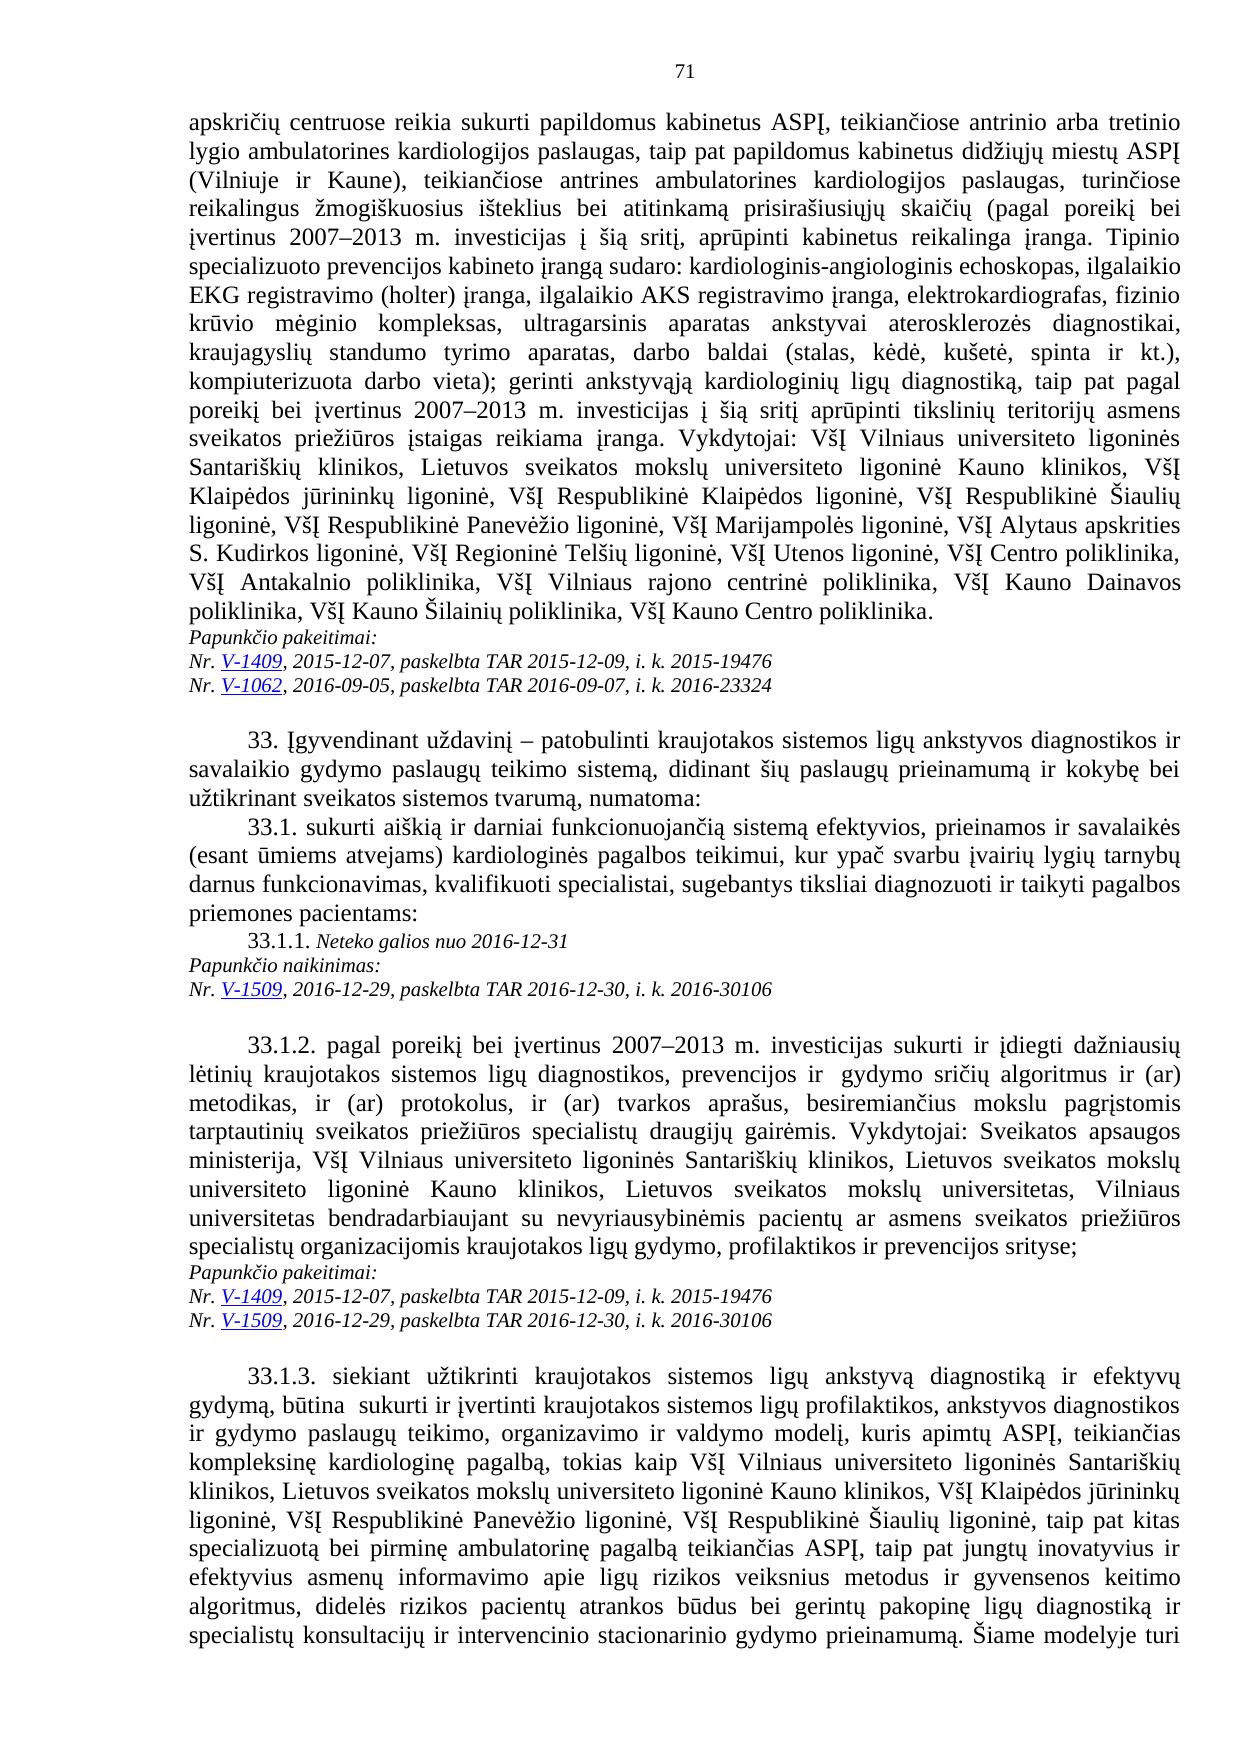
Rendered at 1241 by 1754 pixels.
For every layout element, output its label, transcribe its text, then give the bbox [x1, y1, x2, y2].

text Papunkčio pakeitimai: [188, 625, 1181, 649]
text Nr. V-1509, 2016-12-29, paskelbta TAR 2016-12-30, i. k. 2016-30106 [188, 1308, 1181, 1332]
text Nr. V-1062, 2016-09-05, paskelbta TAR 2016-09-07, i. k. 2016-23324 [188, 673, 1181, 697]
text Nr. V-1409, 2015-12-07, paskelbta TAR 2015-12-09, i. k. 2015-19476 [188, 1284, 1181, 1308]
text Papunkčio naikinimas: [188, 953, 1181, 977]
text Nr. V-1509, 2016-12-29, paskelbta TAR 2016-12-30, i. k. 2016-30106 [188, 977, 1181, 1001]
text apskričių centruose reikia sukurti papildomus kabinetus ASPĮ, teikiančiose antrinio arba tretinio lygio ambulatorines kardiologijos paslaugas, taip pat papildomus kabinetus didžiųjų miestų ASPĮ (Vilniuje ir Kaune), teikiančiose antrines ambulatorines kardiologijos paslaugas, turinčiose reikalingus žmogiškuosius išteklius bei atitinkamą prisirašiusiųjų skaičių (pagal poreikį bei įvertinus 2007–2013 m. investicijas į šią sritį, aprūpinti kabinetus reikalinga įranga. Tipinio specializuoto prevencijos kabineto įrangą sudaro: kardiologinis-angiologinis echoskopas, ilgalaikio EKG registravimo (holter) įranga, ilgalaikio AKS registravimo įranga, elektrokardiografas, fizinio krūvio mėginio kompleksas, ultragarsinis aparatas ankstyvai aterosklerozės diagnostikai, kraujagyslių standumo tyrimo aparatas, darbo baldai (stalas, kėdė, kušetė, spinta ir kt.), kompiuterizuota darbo vieta); gerinti ankstyvąją kardiologinių ligų diagnostiką, taip pat pagal poreikį bei įvertinus 2007–2013 m. investicijas į šią sritį aprūpinti tikslinių teritorijų asmens sveikatos priežiūros įstaigas reikiama įranga. Vykdytojai: VšĮ Vilniaus universiteto ligoninės Santariškių klinikos, Lietuvos sveikatos mokslų universiteto ligoninė Kauno klinikos, VšĮ Klaipėdos jūrininkų ligoninė, VšĮ Respublikinė Klaipėdos ligoninė, VšĮ Respublikinė Šiaulių ligoninė, VšĮ Respublikinė Panevėžio ligoninė, VšĮ Marijampolės ligoninė, VšĮ Alytaus apskrities S. Kudirkos ligoninė, VšĮ Regioninė Telšių ligoninė, VšĮ Utenos ligoninė, VšĮ Centro poliklinika, VšĮ Antakalnio poliklinika, VšĮ Vilniaus rajono centrinė poliklinika, VšĮ Kauno Dainavos poliklinika, VšĮ Kauno Šilainių poliklinika, VšĮ Kauno Centro poliklinika. [188, 107, 1181, 625]
text 33.1.3. siekiant užtikrinti kraujotakos sistemos ligų ankstyvą diagnostiką ir efektyvų gydymą, būtina sukurti ir įvertinti kraujotakos sistemos ligų profilaktikos, ankstyvos diagnostikos ir gydymo paslaugų teikimo, organizavimo ir valdymo modelį, kuris apimtų ASPĮ, teikiančias kompleksinę kardiologinę pagalbą, tokias kaip VšĮ Vilniaus universiteto ligoninės Santariškių klinikos, Lietuvos sveikatos mokslų universiteto ligoninė Kauno klinikos, VšĮ Klaipėdos jūrininkų ligoninė, VšĮ Respublikinė Panevėžio ligoninė, VšĮ Respublikinė Šiaulių ligoninė, taip pat kitas specializuotą bei pirminę ambulatorinę pagalbą teikiančias ASPĮ, taip pat jungtų inovatyvius ir efektyvius asmenų informavimo apie ligų rizikos veiksnius metodus ir gyvensenos keitimo algoritmus, didelės rizikos pacientų atrankos būdus bei gerintų pakopinę ligų diagnostiką ir specialistų konsultacijų ir intervencinio stacionarinio gydymo prieinamumą. Šiame modelyje turi [188, 1361, 1181, 1648]
text 33.1.2. pagal poreikį bei įvertinus 2007–2013 m. investicijas sukurti ir įdiegti dažniausių lėtinių kraujotakos sistemos ligų diagnostikos, prevencijos ir gydymo sričių algoritmus ir (ar) metodikas, ir (ar) protokolus, ir (ar) tvarkos aprašus, besiremiančius mokslu pagrįstomis tarptautinių sveikatos priežiūros specialistų draugijų gairėmis. Vykdytojai: Sveikatos apsaugos ministerija, VšĮ Vilniaus universiteto ligoninės Santariškių klinikos, Lietuvos sveikatos mokslų universiteto ligoninė Kauno klinikos, Lietuvos sveikatos mokslų universitetas, Vilniaus universitetas bendradarbiaujant su nevyriausybinėmis pacientų ar asmens sveikatos priežiūros specialistų organizacijomis kraujotakos ligų gydymo, profilaktikos ir prevencijos srityse; [188, 1030, 1181, 1260]
text 33.1. sukurti aiškią ir darniai funkcionuojančią sistemą efektyvios, prieinamos ir savalaikės (esant ūmiems atvejams) kardiologinės pagalbos teikimui, kur ypač svarbu įvairių lygių tarnybų darnus funkcionavimas, kvalifikuoti specialistai, sugebantys tiksliai diagnozuoti ir taikyti pagalbos priemones pacientams: [188, 812, 1181, 927]
text 33. Įgyvendinant uždavinį – patobulinti kraujotakos sistemos ligų ankstyvos diagnostikos ir savalaikio gydymo paslaugų teikimo sistemą, didinant šių paslaugų prieinamumą ir kokybę bei užtikrinant sveikatos sistemos tvarumą, numatoma: [188, 726, 1181, 812]
text Nr. V-1409, 2015-12-07, paskelbta TAR 2015-12-09, i. k. 2015-19476 [188, 649, 1181, 673]
text 33.1.1. Neteko galios nuo 2016-12-31 [188, 927, 1181, 953]
text Papunkčio pakeitimai: [188, 1260, 1181, 1284]
